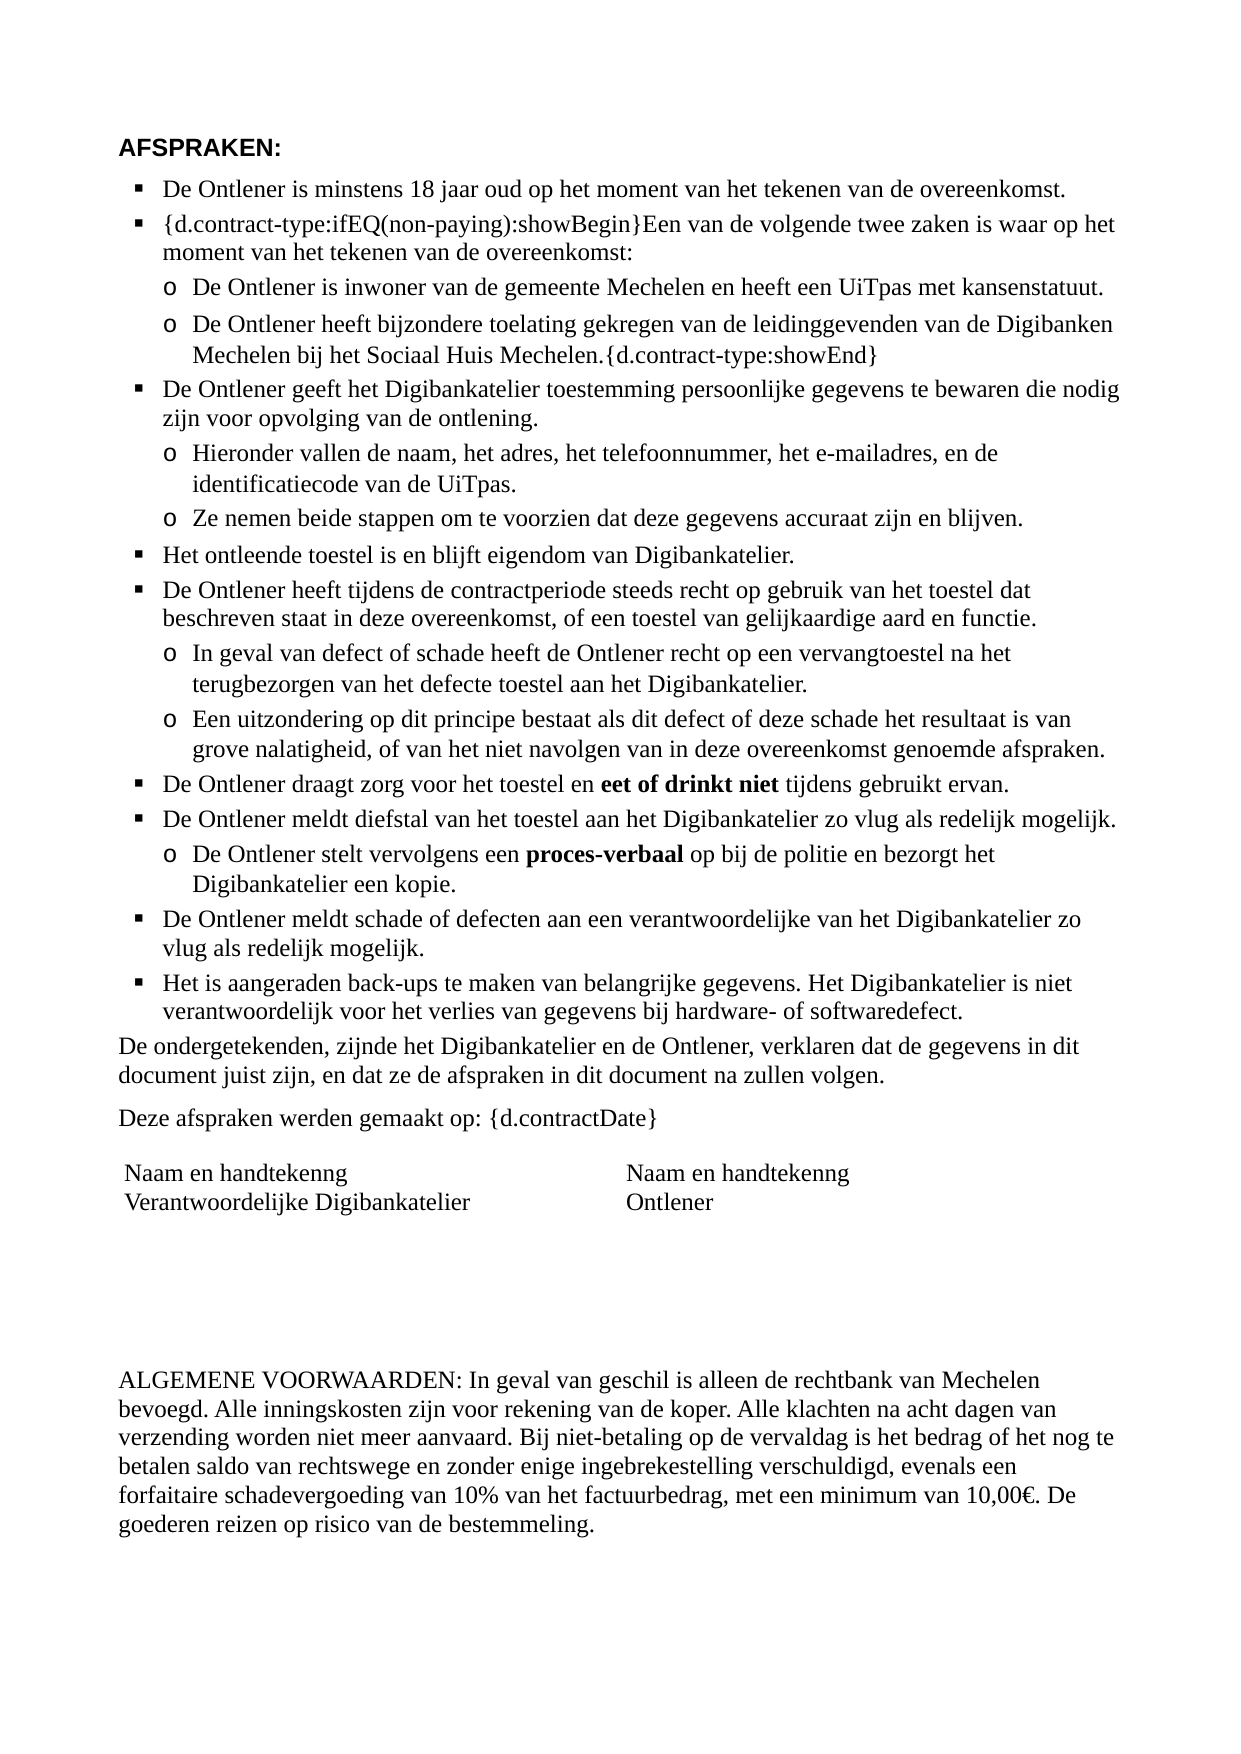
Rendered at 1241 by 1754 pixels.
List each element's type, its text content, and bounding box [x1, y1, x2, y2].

list {d.contract-type:ifEQ(non-paying):showBegin}Een van de volgende twee zaken is waar op het moment van het tekenen van de overeenkomst: [133, 209, 1122, 266]
list In geval van defect of schade heeft de Ontlener recht op een vervangtoestel na het terugbezorgen van het defecte toestel aan het Digibankatelier. [162, 638, 1122, 698]
list De Ontlener heeft bijzondere toelating gekregen van de leidinggevenden van de Digibanken Mechelen bij het Sociaal Huis Mechelen.{d.contract-type:showEnd} [162, 309, 1122, 368]
subtitle AFSPRAKEN: [118, 133, 1122, 161]
list Het is aangeraden back-ups te maken van belangrijke gegevens. Het Digibankatelier is niet verantwoordelijk voor het verlies van gegevens bij hardware- of softwaredefect. [133, 968, 1122, 1025]
list De Ontlener draagt zorg voor het toestel en eet of drinkt niet tijdens gebruikt ervan. [133, 769, 1122, 798]
list Ze nemen beide stappen om te voorzien dat deze gegevens accuraat zijn en blijven. [162, 503, 1122, 534]
table_header Naam en handtekenng Verantwoordelijke Digibankatelier [118, 1152, 620, 1336]
list De Ontlener meldt schade of defecten aan een verantwoordelijke van het Digibankatelier zo vlug als redelijk mogelijk. [133, 904, 1122, 962]
list De Ontlener geeft het Digibankatelier toestemming persoonlijke gegevens te bewaren die nodig zijn voor opvolging van de ontlening. [133, 374, 1122, 432]
list De Ontlener heeft tijdens de contractperiode steeds recht op gebruik van het toestel dat beschreven staat in deze overeenkomst, of een toestel van gelijkaardige aard en functie. [133, 575, 1122, 632]
list Een uitzondering op dit principe bestaat als dit defect of deze schade het resultaat is van grove nalatigheid, of van het niet navolgen van in deze overeenkomst genoemde afspraken. [162, 704, 1122, 763]
text Deze afspraken werden gemaakt op: {d.contractDate} [118, 1103, 1122, 1132]
list De Ontlener is inwoner van de gemeente Mechelen en heeft een UiTpas met kansenstatuut. [162, 272, 1122, 303]
list De Ontlener stelt vervolgens een proces-verbaal op bij de politie en bezorgt het Digibankatelier een kopie. [162, 839, 1122, 898]
table_header Naam en handtekenng Ontlener [620, 1152, 1122, 1336]
list Het ontleende toestel is en blijft eigendom van Digibankatelier. [133, 540, 1122, 569]
list De Ontlener is minstens 18 jaar oud op het moment van het tekenen van de overeenkomst. [133, 174, 1122, 203]
list Hieronder vallen de naam, het adres, het telefoonnummer, het e-mailadres, en de identificatiecode van de UiTpas. [162, 438, 1122, 497]
list De Ontlener meldt diefstal van het toestel aan het Digibankatelier zo vlug als redelijk mogelijk. [133, 804, 1122, 833]
text ALGEMENE VOORWAARDEN: In geval van geschil is alleen de rechtbank van Mechelen bevoegd. Alle inningskosten zijn voor rekening van de koper. Alle klachten na acht dagen van verzending worden niet meer aanvaard. Bij niet-betaling op de vervaldag is het bedrag of het nog te betalen saldo van rechtswege en zonder enige ingebrekestelling verschuldigd, evenals een forfaitaire schadevergoeding van 10% van het factuurbedrag, met een minimum van 10,00€. De goederen reizen op risico van de bestemmeling. [118, 1365, 1122, 1537]
text De ondergetekenden, zijnde het Digibankatelier en de Ontlener, verklaren dat de gegevens in dit document juist zijn, en dat ze de afspraken in dit document na zullen volgen. [118, 1031, 1122, 1088]
